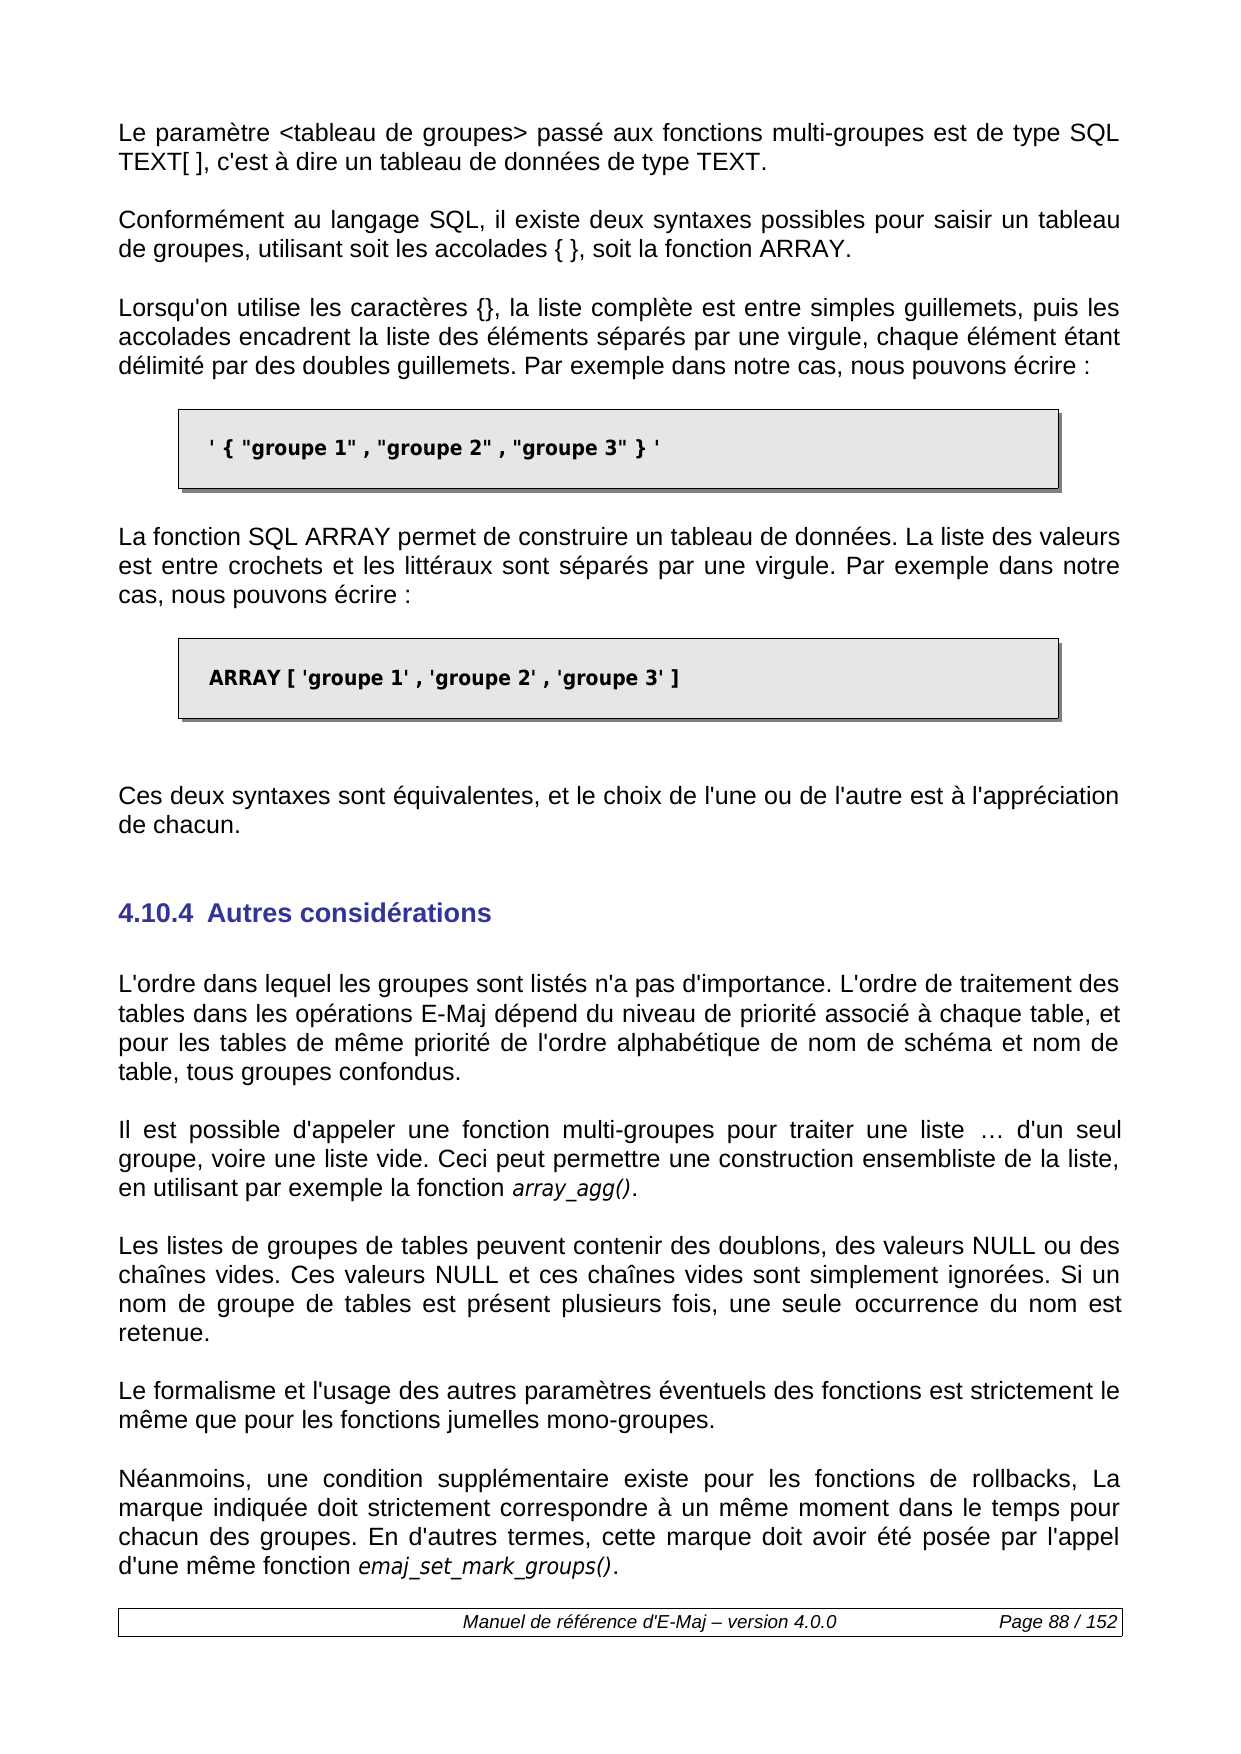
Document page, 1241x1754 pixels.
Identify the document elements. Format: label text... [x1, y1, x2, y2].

text ARRAY [ 'groupe 1' , 'groupe 2' , 'groupe 3' ] [179, 663, 1058, 687]
text ' { "groupe 1" , "groupe 2" , "groupe 3" } ' [179, 433, 1058, 458]
text Les listes de groupes de tables peuvent contenir des doublons, des valeurs NULL ou des chaînes vides. Ces valeurs NULL et ces chaînes vides sont simplement ignorées. Si un nom de groupe de tables est présent plusieurs fois, une seule occurrence du nom est retenue. [118, 1231, 1122, 1347]
text Le formalisme et l'usage des autres paramètres éventuels des fonctions est strictement le même que pour les fonctions jumelles mono-groupes. [118, 1376, 1122, 1434]
text Il est possible d'appeler une fonction multi-groupes pour traiter une liste … d'un seul groupe, voire une liste vide. Ceci peut permettre une construction ensembliste de la liste, en utilisant par exemple la fonction array_agg(). [118, 1115, 1122, 1202]
text La fonction SQL ARRAY permet de construire un tableau de données. La liste des valeurs est entre crochets et les littéraux sont séparés par une virgule. Par exemple dans notre cas, nous pouvons écrire : [118, 522, 1122, 609]
text Le paramètre <tableau de groupes> passé aux fonctions multi-groupes est de type SQL TEXT[ ], c'est à dire un tableau de données de type TEXT. [118, 118, 1122, 176]
text Conformément au langage SQL, il existe deux syntaxes possibles pour saisir un tableau de groupes, utilisant soit les accolades { }, soit la fonction ARRAY. [118, 205, 1122, 263]
text L'ordre dans lequel les groupes sont listés n'a pas d'importance. L'ordre de traitement des tables dans les opérations E-Maj dépend du niveau de priorité associé à chaque table, et pour les tables de même priorité de l'ordre alphabétique de nom de schéma et nom de table, tous groupes confondus. [118, 969, 1122, 1086]
text Ces deux syntaxes sont équivalentes, et le choix de l'une ou de l'autre est à l'appréciation de chacun. [118, 781, 1122, 839]
text Néanmoins, une condition supplémentaire existe pour les fonctions de rollbacks, La marque indiquée doit strictement correspondre à un même moment dans le temps pour chacun des groupes. En d'autres termes, cette marque doit avoir été posée par l'appel d'une même fonction emaj_set_mark_groups(). [118, 1463, 1122, 1580]
text Lorsqu'on utilise les caractères {}, la liste complète est entre simples guillemets, puis les accolades encadrent la liste des éléments séparés par une virgule, chaque élément étant délimité par des doubles guillemets. Par exemple dans notre cas, nous pouvons écrire : [118, 292, 1122, 380]
subtitle Autres considérations [118, 897, 1122, 928]
